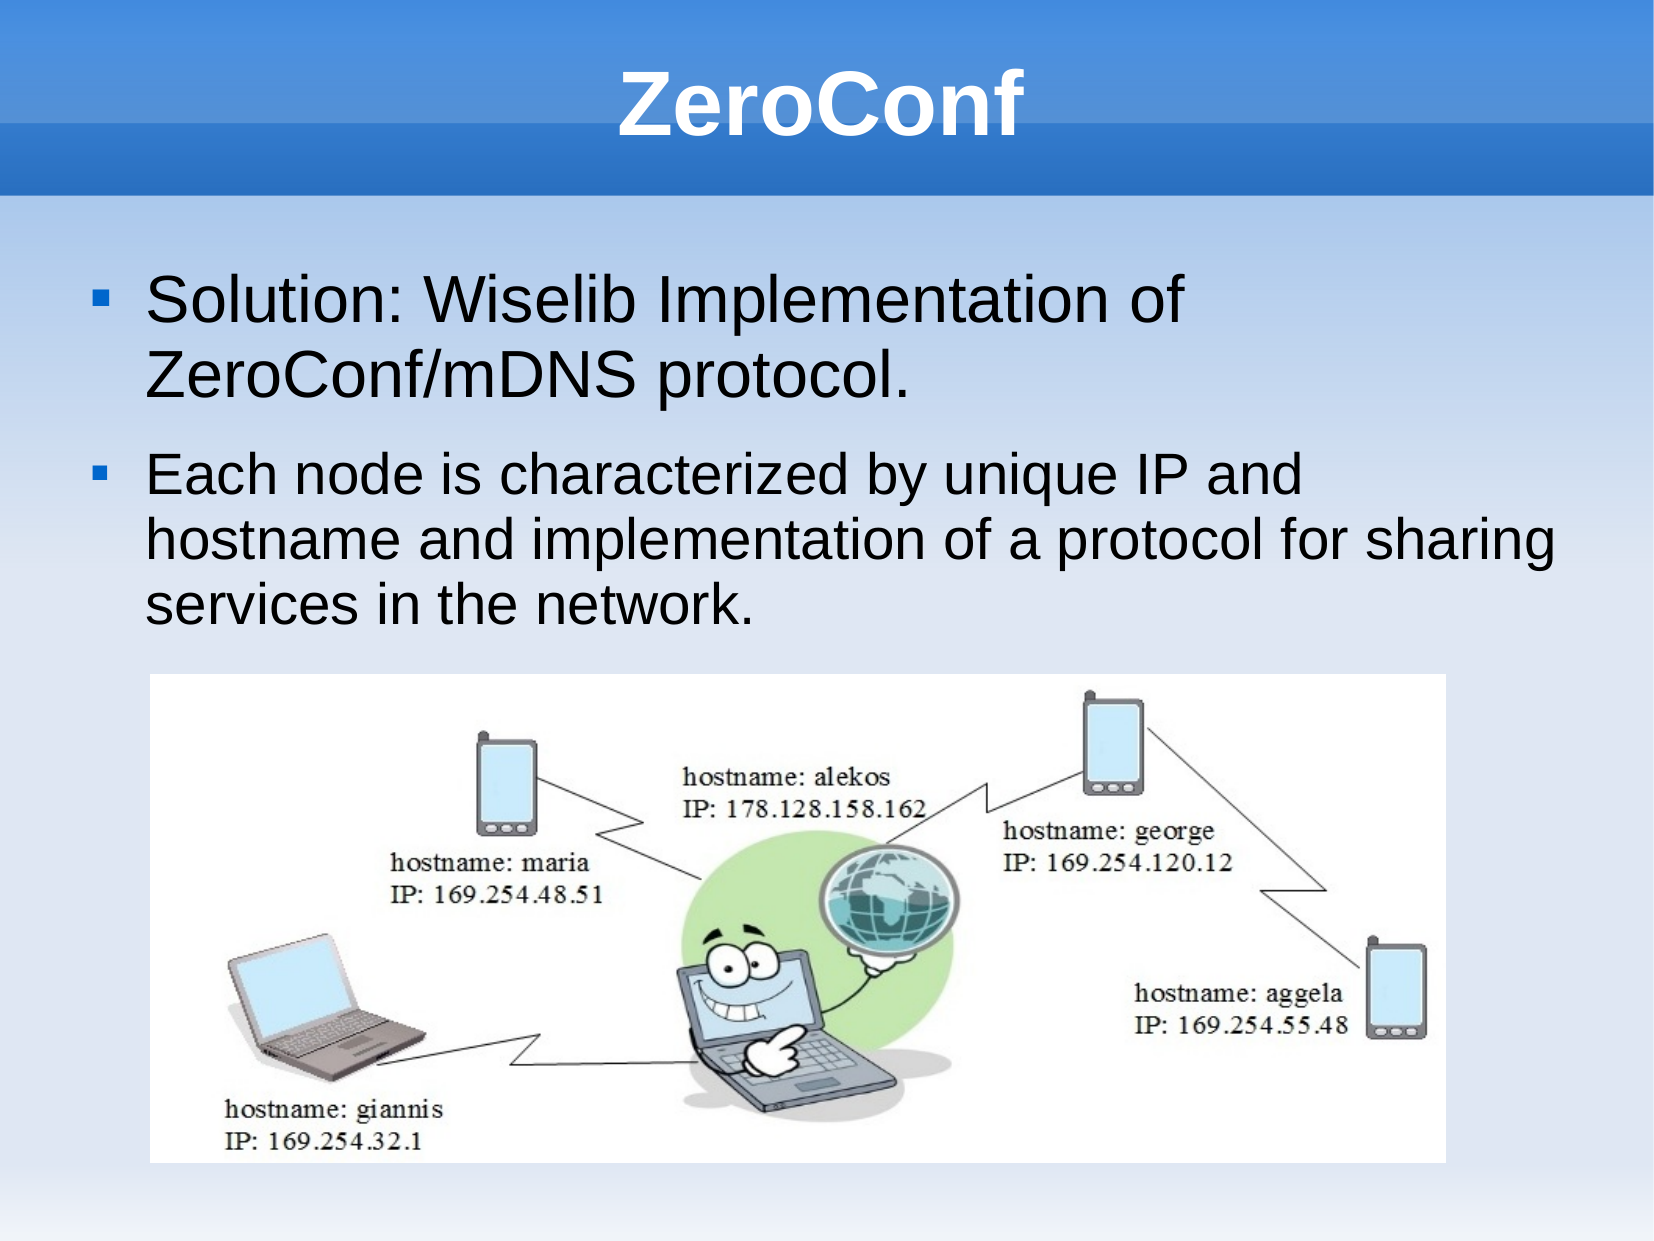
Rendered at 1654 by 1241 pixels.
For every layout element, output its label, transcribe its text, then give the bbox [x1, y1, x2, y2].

picture [0, 0, 1654, 1241]
title ZeroConf [76, 0, 1565, 208]
list Solution: Wiselib Implementation of ZeroConf/mDNS protocol. Each node is characterized by unique IP and hostname and implementation of a protocol for sharing services in the network. [75, 262, 1576, 1163]
